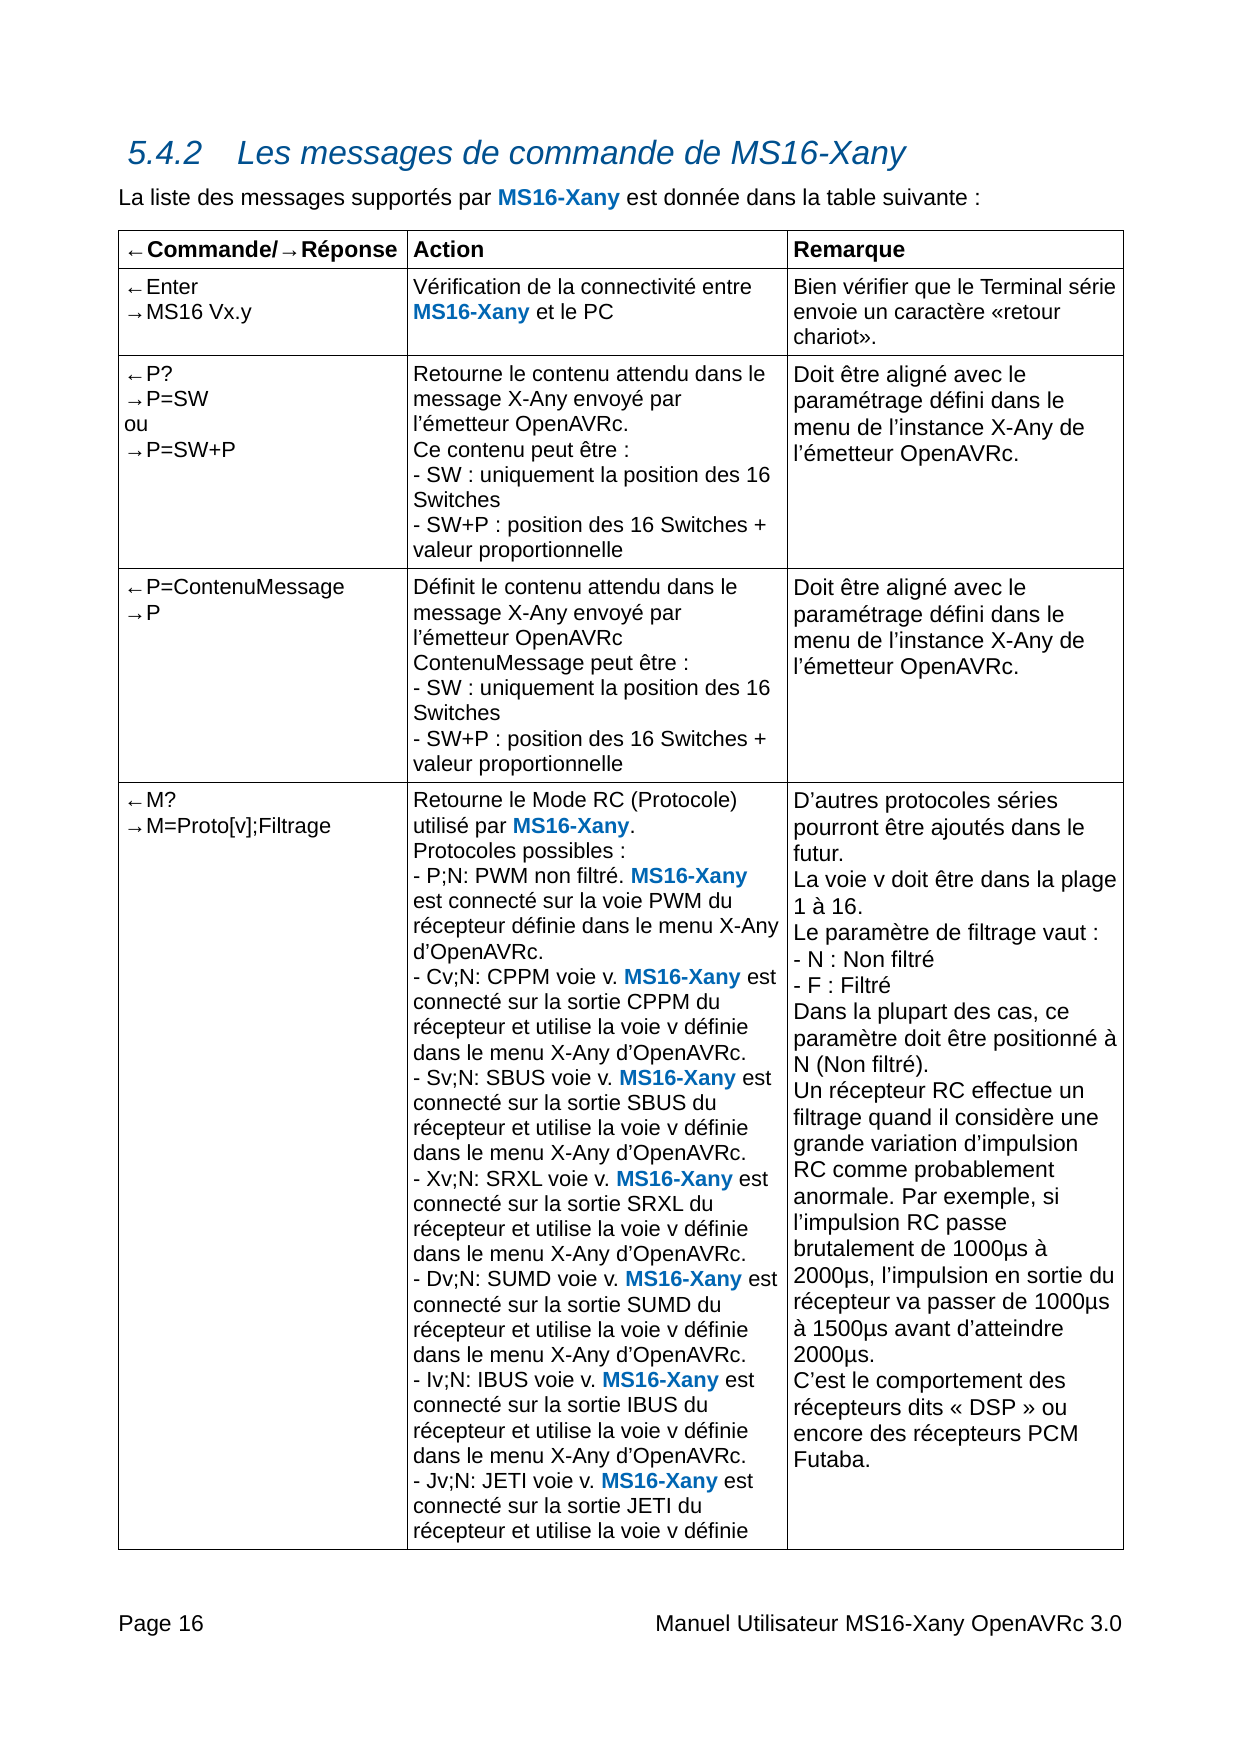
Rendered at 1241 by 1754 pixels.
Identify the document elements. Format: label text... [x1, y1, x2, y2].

table_cell Vérification de la connectivité entre MS16-Xany et le PC [408, 269, 787, 355]
subtitle Les messages de commande de MS16-Xany [118, 133, 1164, 171]
table_header Action [408, 231, 787, 268]
table_header Remarque [788, 231, 1123, 268]
table_cell Bien vérifier que le Terminal série envoie un caractère «retour chariot». [788, 269, 1123, 355]
table_cell ←P=ContenuMessage →P [119, 569, 407, 782]
table_cell Doit être aligné avec le paramétrage défini dans le menu de l’instance X-Any de l’émetteur OpenAVRc. [788, 356, 1123, 568]
table_cell D’autres protocoles séries pourront être ajoutés dans le futur. La voie v doit être dans la plage 1 à 16. Le paramètre de filtrage vaut : - N : Non filtré - F : Filtré Dans la plupart des cas, ce paramètre doit être positionné à N (Non filtré). Un récepteur RC effectue un filtrage quand il considère une grande variation d’impulsion RC comme probablement anormale. Par exemple, si l’impulsion RC passe brutalement de 1000µs à 2000µs, l’impulsion en sortie du récepteur va passer de 1000µs à 1500µs avant d’atteindre 2000µs. C’est le comportement des récepteurs dits « DSP » ou encore des récepteurs PCM Futaba. [788, 783, 1123, 1549]
table_cell Définit le contenu attendu dans le message X-Any envoyé par l’émetteur OpenAVRc ContenuMessage peut être : - SW : uniquement la position des 16 Switches - SW+P : position des 16 Switches + valeur proportionnelle [408, 569, 787, 782]
table_cell Retourne le Mode RC (Protocole) utilisé par MS16-Xany. Protocoles possibles : - P;N: PWM non filtré. MS16-Xany est connecté sur la voie PWM du récepteur définie dans le menu X-Any d’OpenAVRc. - Cv;N: CPPM voie v. MS16-Xany est connecté sur la sortie CPPM du récepteur et utilise la voie v définie dans le menu X-Any d’OpenAVRc. - Sv;N: SBUS voie v. MS16-Xany est connecté sur la sortie SBUS du récepteur et utilise la voie v définie dans le menu X-Any d’OpenAVRc. - Xv;N: SRXL voie v. MS16-Xany est connecté sur la sortie SRXL du récepteur et utilise la voie v définie dans le menu X-Any d’OpenAVRc. - Dv;N: SUMD voie v. MS16-Xany est connecté sur la sortie SUMD du récepteur et utilise la voie v définie dans le menu X-Any d’OpenAVRc. - Iv;N: IBUS voie v. MS16-Xany est connecté sur la sortie IBUS du récepteur et utilise la voie v définie dans le menu X-Any d’OpenAVRc. - Jv;N: JETI voie v. MS16-Xany est connecté sur la sortie JETI du récepteur et utilise la voie v définie [408, 783, 787, 1549]
table_cell ←M? →M=Proto[v];Filtrage [119, 783, 407, 1549]
table_cell Retourne le contenu attendu dans le message X-Any envoyé par l’émetteur OpenAVRc. Ce contenu peut être : - SW : uniquement la position des 16 Switches - SW+P : position des 16 Switches + valeur proportionnelle [408, 356, 787, 568]
table_header ←Commande/→Réponse [119, 231, 407, 268]
text La liste des messages supportés par MS16-Xany est donnée dans la table suivante : [118, 184, 1164, 210]
table_cell Doit être aligné avec le paramétrage défini dans le menu de l’instance X-Any de l’émetteur OpenAVRc. [788, 569, 1123, 782]
table_cell ←Enter →MS16 Vx.y [119, 269, 407, 355]
table_cell ←P? →P=SW ou →P=SW+P [119, 356, 407, 568]
